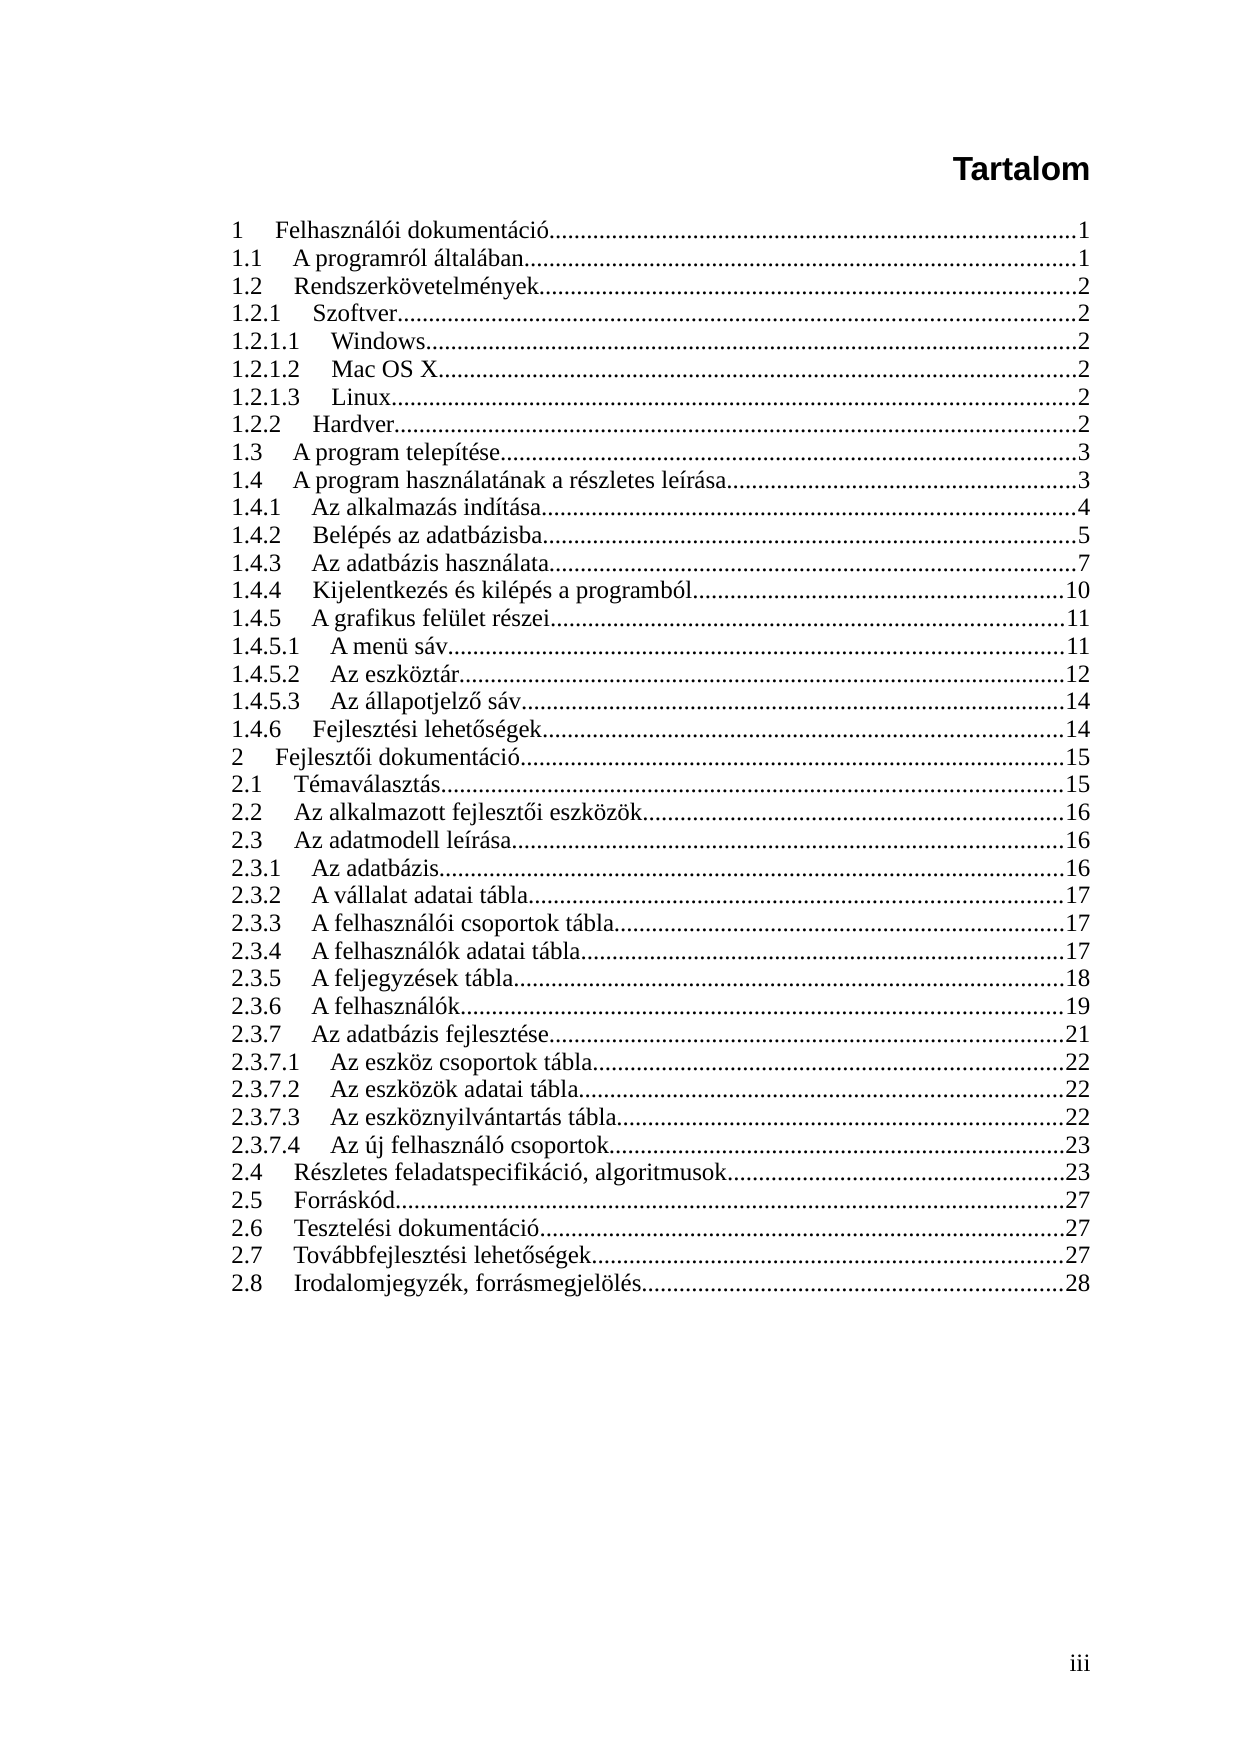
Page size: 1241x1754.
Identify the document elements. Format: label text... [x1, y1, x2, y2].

text 2.3.7.2 Az eszközök adatai tábla 22 [225, 1075, 1090, 1103]
text 1.4.6 Fejlesztési lehetőségek 14 [225, 715, 1090, 743]
text 2.6 Tesztelési dokumentáció 27 [225, 1214, 1090, 1242]
text 2.3.2 A vállalat adatai tábla 17 [225, 881, 1090, 909]
text 2.3 Az adatmodell leírása 16 [225, 826, 1090, 854]
text 1.4.5 A grafikus felület részei 11 [225, 604, 1090, 632]
text 1 Felhasználói dokumentáció 1 [225, 216, 1090, 244]
text 2.8 Irodalomjegyzék, forrásmegjelölés 28 [225, 1269, 1090, 1297]
text 1.2.2 Hardver 2 [225, 410, 1090, 438]
text 2.3.4 A felhasználók adatai tábla 17 [225, 937, 1090, 964]
text 1.4.4 Kijelentkezés és kilépés a programból 10 [225, 577, 1090, 604]
text 1.2.1.1 Windows 2 [225, 327, 1090, 355]
text 1.4.5.3 Az állapotjelző sáv 14 [225, 687, 1090, 715]
text 2.3.7.3 Az eszköznyilvántartás tábla 22 [225, 1103, 1090, 1131]
text 2.3.7.1 Az eszköz csoportok tábla 22 [225, 1048, 1090, 1075]
text 1.4.1 Az alkalmazás indítása 4 [225, 493, 1090, 521]
text 1.3 A program telepítése 3 [225, 438, 1090, 466]
text 1.2.1.3 Linux 2 [225, 383, 1090, 410]
text 2.3.1 Az adatbázis 16 [225, 854, 1090, 881]
text 2.5 Forráskód 27 [225, 1186, 1090, 1214]
text 2.3.7 Az adatbázis fejlesztése 21 [225, 1020, 1090, 1048]
text 1.1 A programról általában 1 [225, 244, 1090, 272]
text 2.1 Témaválasztás 15 [225, 771, 1090, 798]
text 2 Fejlesztői dokumentáció 15 [225, 743, 1090, 771]
text 2.2 Az alkalmazott fejlesztői eszközök 16 [225, 798, 1090, 826]
text 2.3.7.4 Az új felhasználó csoportok 23 [225, 1131, 1090, 1158]
text 2.3.5 A feljegyzések tábla 18 [225, 964, 1090, 992]
text 1.2.1.2 Mac OS X 2 [225, 355, 1090, 383]
text 1.2 Rendszerkövetelmények 2 [225, 272, 1090, 299]
text 1.4.5.1 A menü sáv 11 [225, 632, 1090, 660]
text 2.7 Továbbfejlesztési lehetőségek 27 [225, 1242, 1090, 1269]
text 1.4.2 Belépés az adatbázisba 5 [225, 521, 1090, 549]
text 1.4.5.2 Az eszköztár 12 [225, 660, 1090, 687]
text 1.2.1 Szoftver 2 [225, 299, 1090, 327]
text 2.3.6 A felhasználók 19 [225, 992, 1090, 1020]
text 2.3.3 A felhasználói csoportok tábla 17 [225, 909, 1090, 937]
text 1.4 A program használatának a részletes leírása 3 [225, 466, 1090, 493]
text 2.4 Részletes feladatspecifikáció, algoritmusok 23 [225, 1158, 1090, 1186]
text 1.4.3 Az adatbázis használata 7 [225, 549, 1090, 577]
